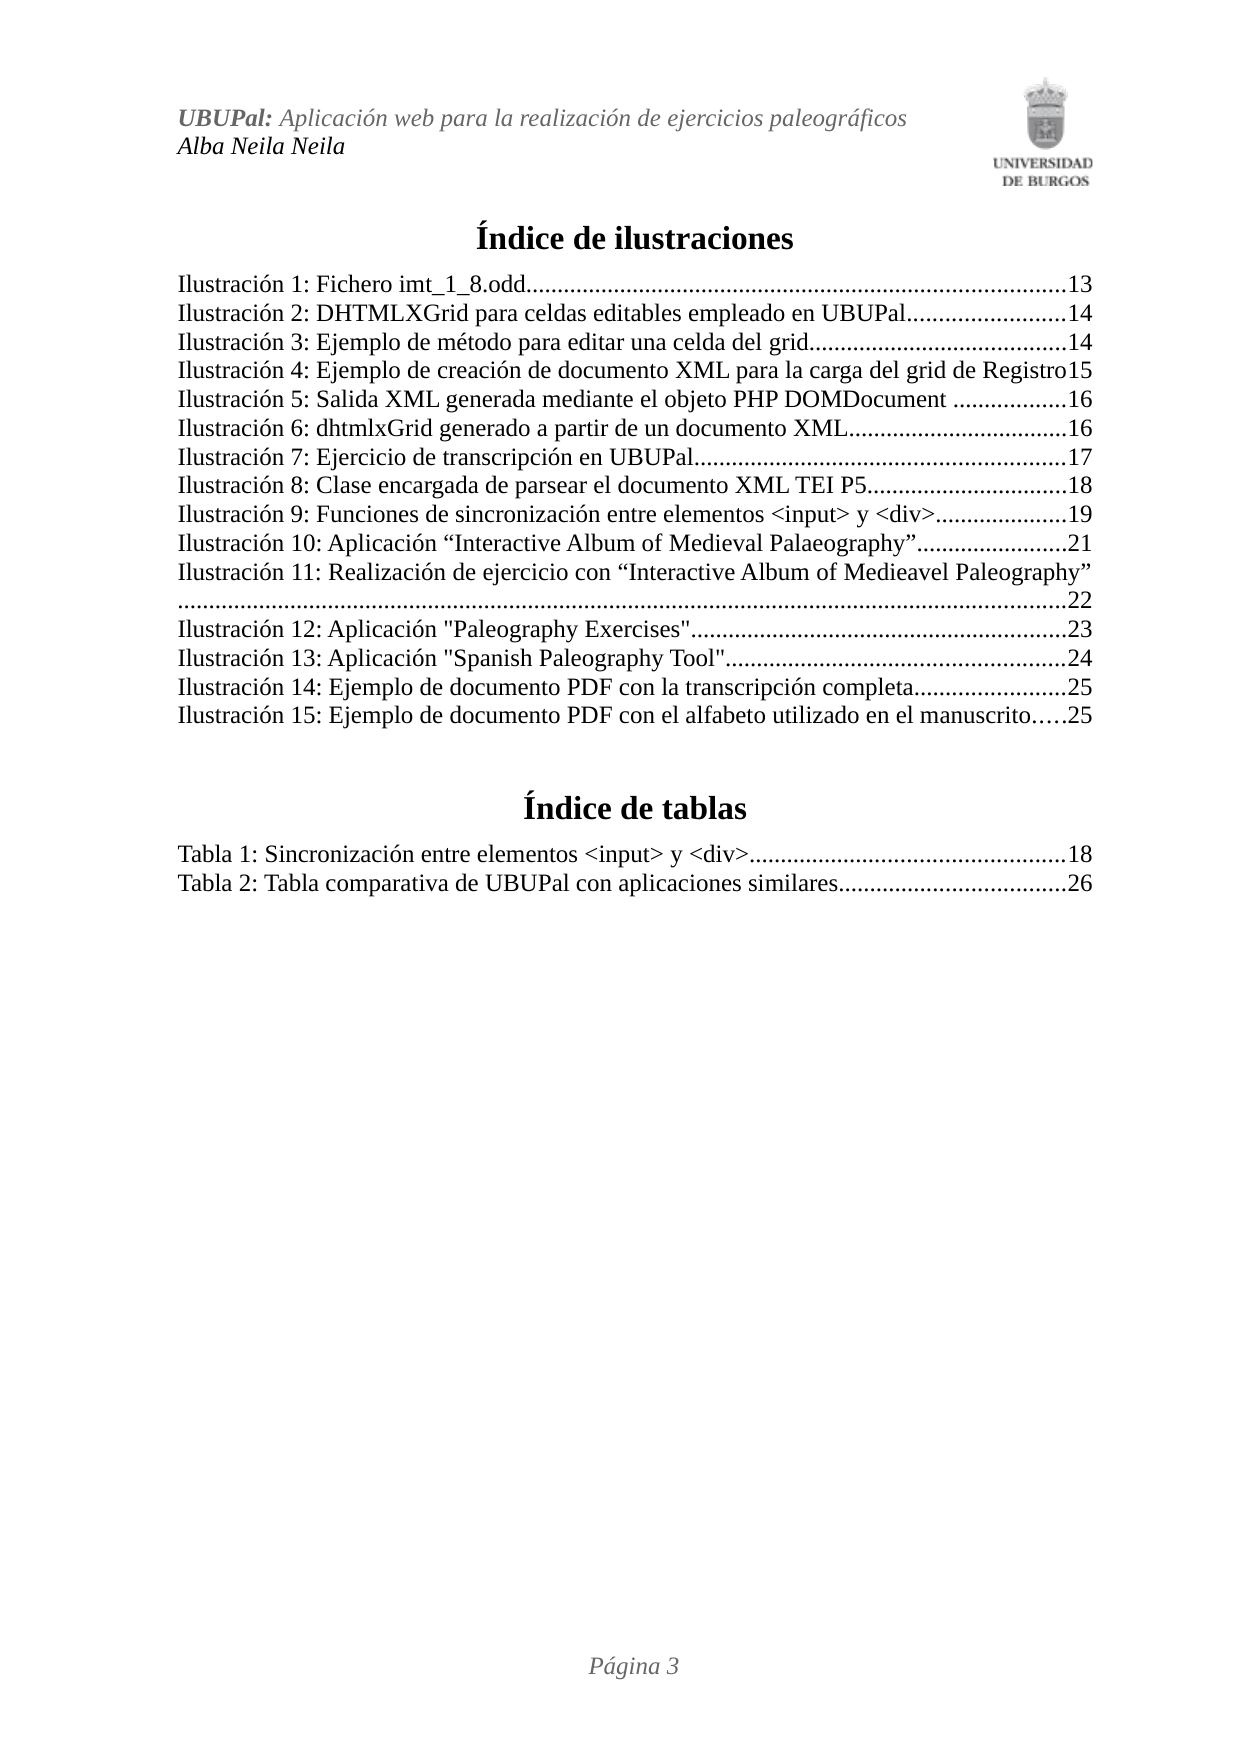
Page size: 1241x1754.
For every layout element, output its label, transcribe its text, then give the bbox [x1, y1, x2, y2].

text Ilustración 5: Salida XML generada mediante el objeto PHP DOMDocument 16 [177, 384, 1092, 413]
text Ilustración 11: Realización de ejercicio con “Interactive Album of Medieavel Paleography” 22 [177, 557, 1092, 614]
subtitle Índice de tablas [177, 788, 1092, 826]
text Tabla 1: Sincronización entre elementos <input> y <div> 18 [177, 839, 1092, 868]
text Ilustración 9: Funciones de sincronización entre elementos <input> y <div> 19 [177, 499, 1092, 528]
subtitle Índice de ilustraciones [177, 218, 1092, 257]
text Tabla 2: Tabla comparativa de UBUPal con aplicaciones similares 26 [177, 868, 1092, 896]
text Ilustración 2: DHTMLXGrid para celdas editables empleado en UBUPal 14 [177, 298, 1092, 327]
text Ilustración 3: Ejemplo de método para editar una celda del grid 14 [177, 327, 1092, 355]
text Ilustración 1: Fichero imt_1_8.odd 13 [177, 269, 1092, 298]
text Ilustración 8: Clase encargada de parsear el documento XML TEI P5 18 [177, 470, 1092, 499]
text Ilustración 14: Ejemplo de documento PDF con la transcripción completa 25 [177, 672, 1092, 700]
text Ilustración 12: Aplicación "Paleography Exercises" 23 [177, 614, 1092, 643]
text Ilustración 7: Ejercicio de transcripción en UBUPal 17 [177, 442, 1092, 470]
text Ilustración 10: Aplicación “Interactive Album of Medieval Palaeography” 21 [177, 528, 1092, 557]
text Ilustración 15: Ejemplo de documento PDF con el alfabeto utilizado en el manuscrito 25 [177, 700, 1092, 729]
picture [993, 77, 1093, 186]
text Ilustración 13: Aplicación "Spanish Paleography Tool" 24 [177, 643, 1092, 672]
text Ilustración 6: dhtmlxGrid generado a partir de un documento XML 16 [177, 413, 1092, 442]
text Ilustración 4: Ejemplo de creación de documento XML para la carga del grid de Registro 15 [177, 355, 1092, 384]
